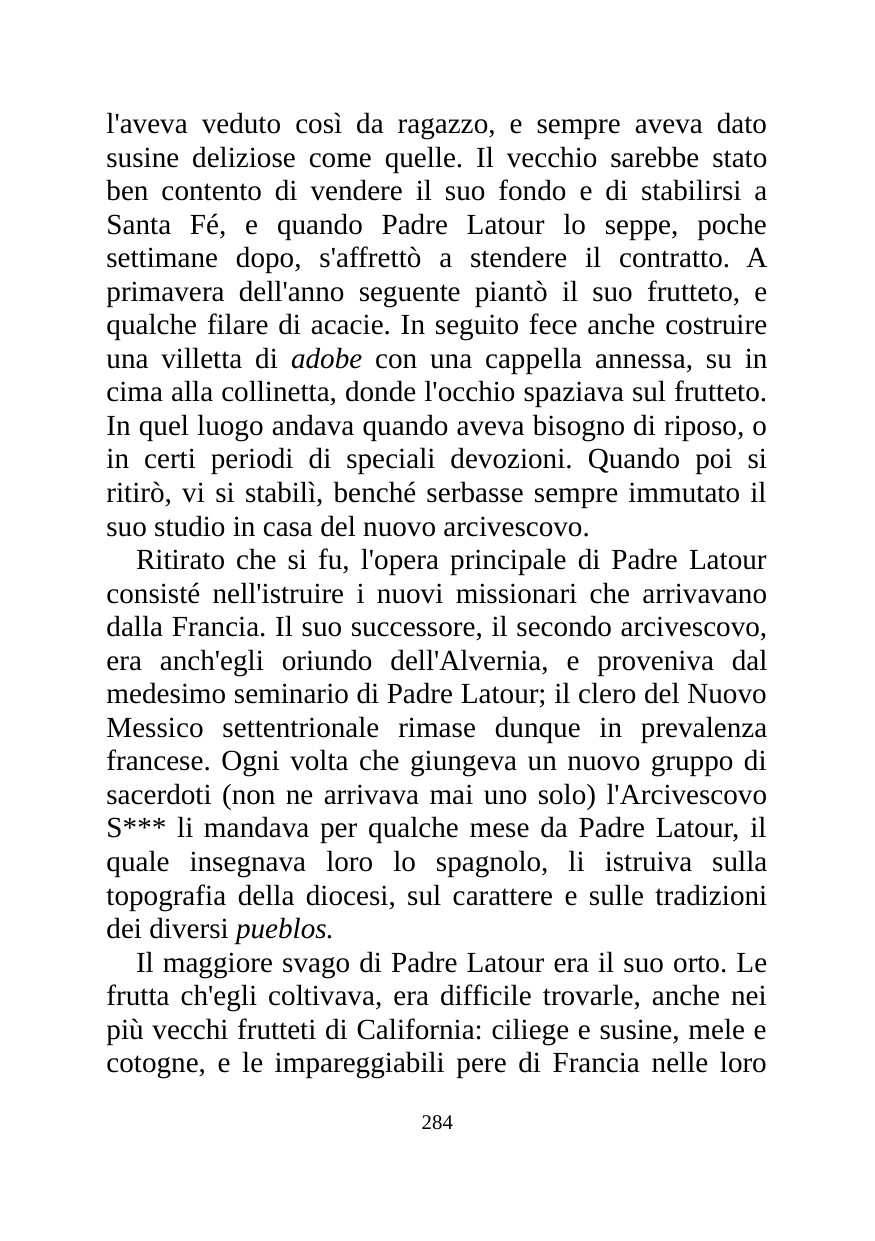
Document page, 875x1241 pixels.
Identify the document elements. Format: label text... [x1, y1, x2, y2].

text Ritirato che si fu, l'opera principale di Padre Latour consisté nell'istruire i nuovi missionari che arrivavano dalla Francia. Il suo successore, il secondo arcivescovo, era anch'egli oriundo dell'Alvernia, e proveniva dal medesimo seminario di Padre Latour; il clero del Nuovo Messico settentrionale rimase dunque in prevalenza francese. Ogni volta che giungeva un nuovo gruppo di sacerdoti (non ne arrivava mai uno solo) l'Arcivescovo S*** li mandava per qualche mese da Padre Latour, il quale insegnava loro lo spagnolo, li istruiva sulla topografia della diocesi, sul carattere e sulle tradizioni dei diversi pueblos. [106, 542, 768, 945]
text Il maggiore svago di Padre Latour era il suo orto. Le frutta ch'egli coltivava, era difficile trovarle, anche nei più vecchi frutteti di California: ciliege e susine, mele e cotogne, e le impareggiabili pere di Francia nelle loro [106, 945, 768, 1079]
text l'aveva veduto così da ragazzo, e sempre aveva dato susine deliziose come quelle. Il vecchio sarebbe stato ben contento di vendere il suo fondo e di stabilirsi a Santa Fé, e quando Padre Latour lo seppe, poche settimane dopo, s'affrettò a stendere il contratto. A primavera dell'anno seguente piantò il suo frutteto, e qualche filare di acacie. In seguito fece anche costruire una villetta di adobe con una cappella annessa, su in cima alla collinetta, donde l'occhio spaziava sul frutteto. In quel luogo andava quando aveva bisogno di riposo, o in certi periodi di speciali devozioni. Quando poi si ritirò, vi si stabilì, benché serbasse sempre immutato il suo studio in casa del nuovo arcivescovo. [106, 106, 768, 542]
